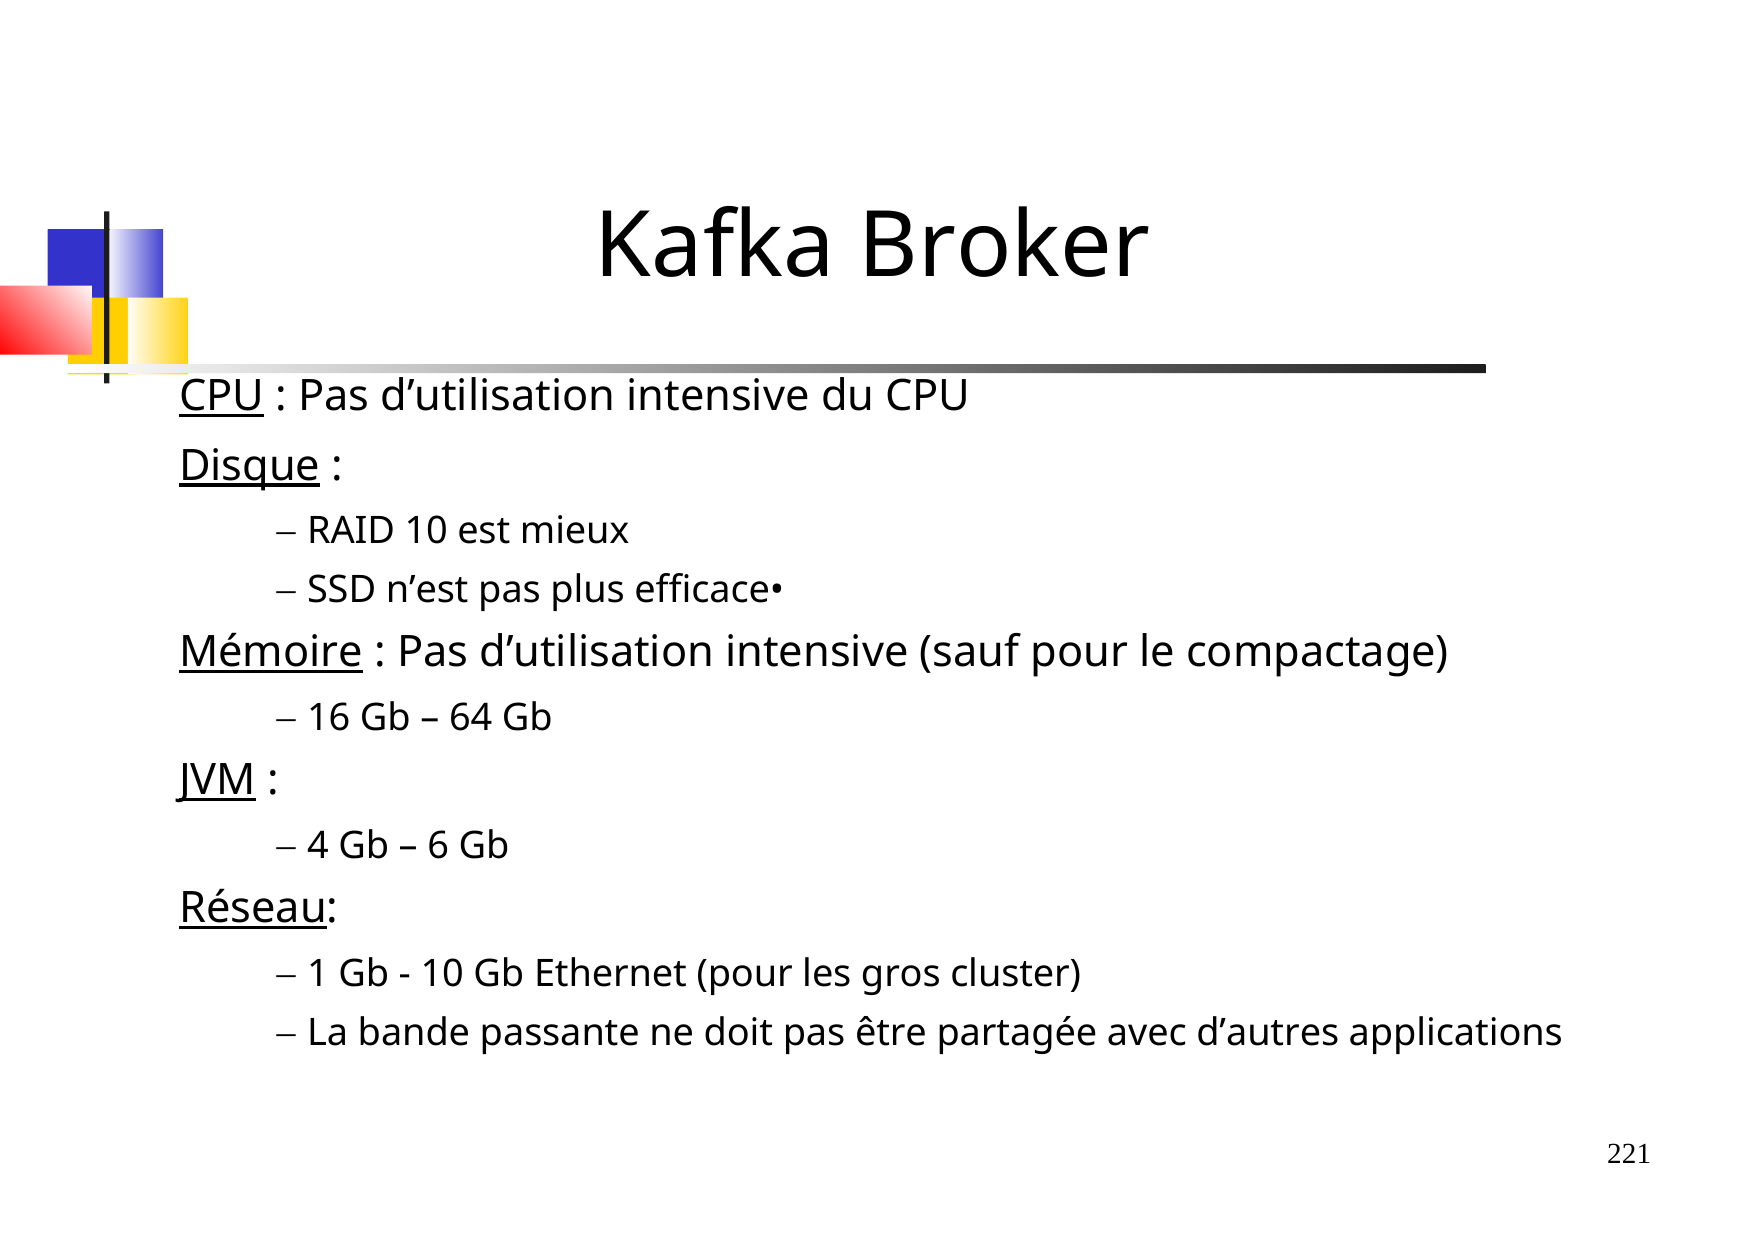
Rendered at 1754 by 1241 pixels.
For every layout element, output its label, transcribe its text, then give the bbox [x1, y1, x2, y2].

title Kafka Broker [179, 139, 1567, 351]
list CPU : Pas d’utilisation intensive du CPU Disque : RAID 10 est mieux SSD n’est pas plus efficace• Mémoire : Pas d’utilisation intensive (sauf pour le compactage) 16 Gb – 64 Gb JVM : 4 Gb – 6 Gb Réseau: 1 Gb - 10 Gb Ethernet (pour les gros cluster) La bande passante ne doit pas être partagée avec d’autres applications [179, 371, 1567, 1091]
